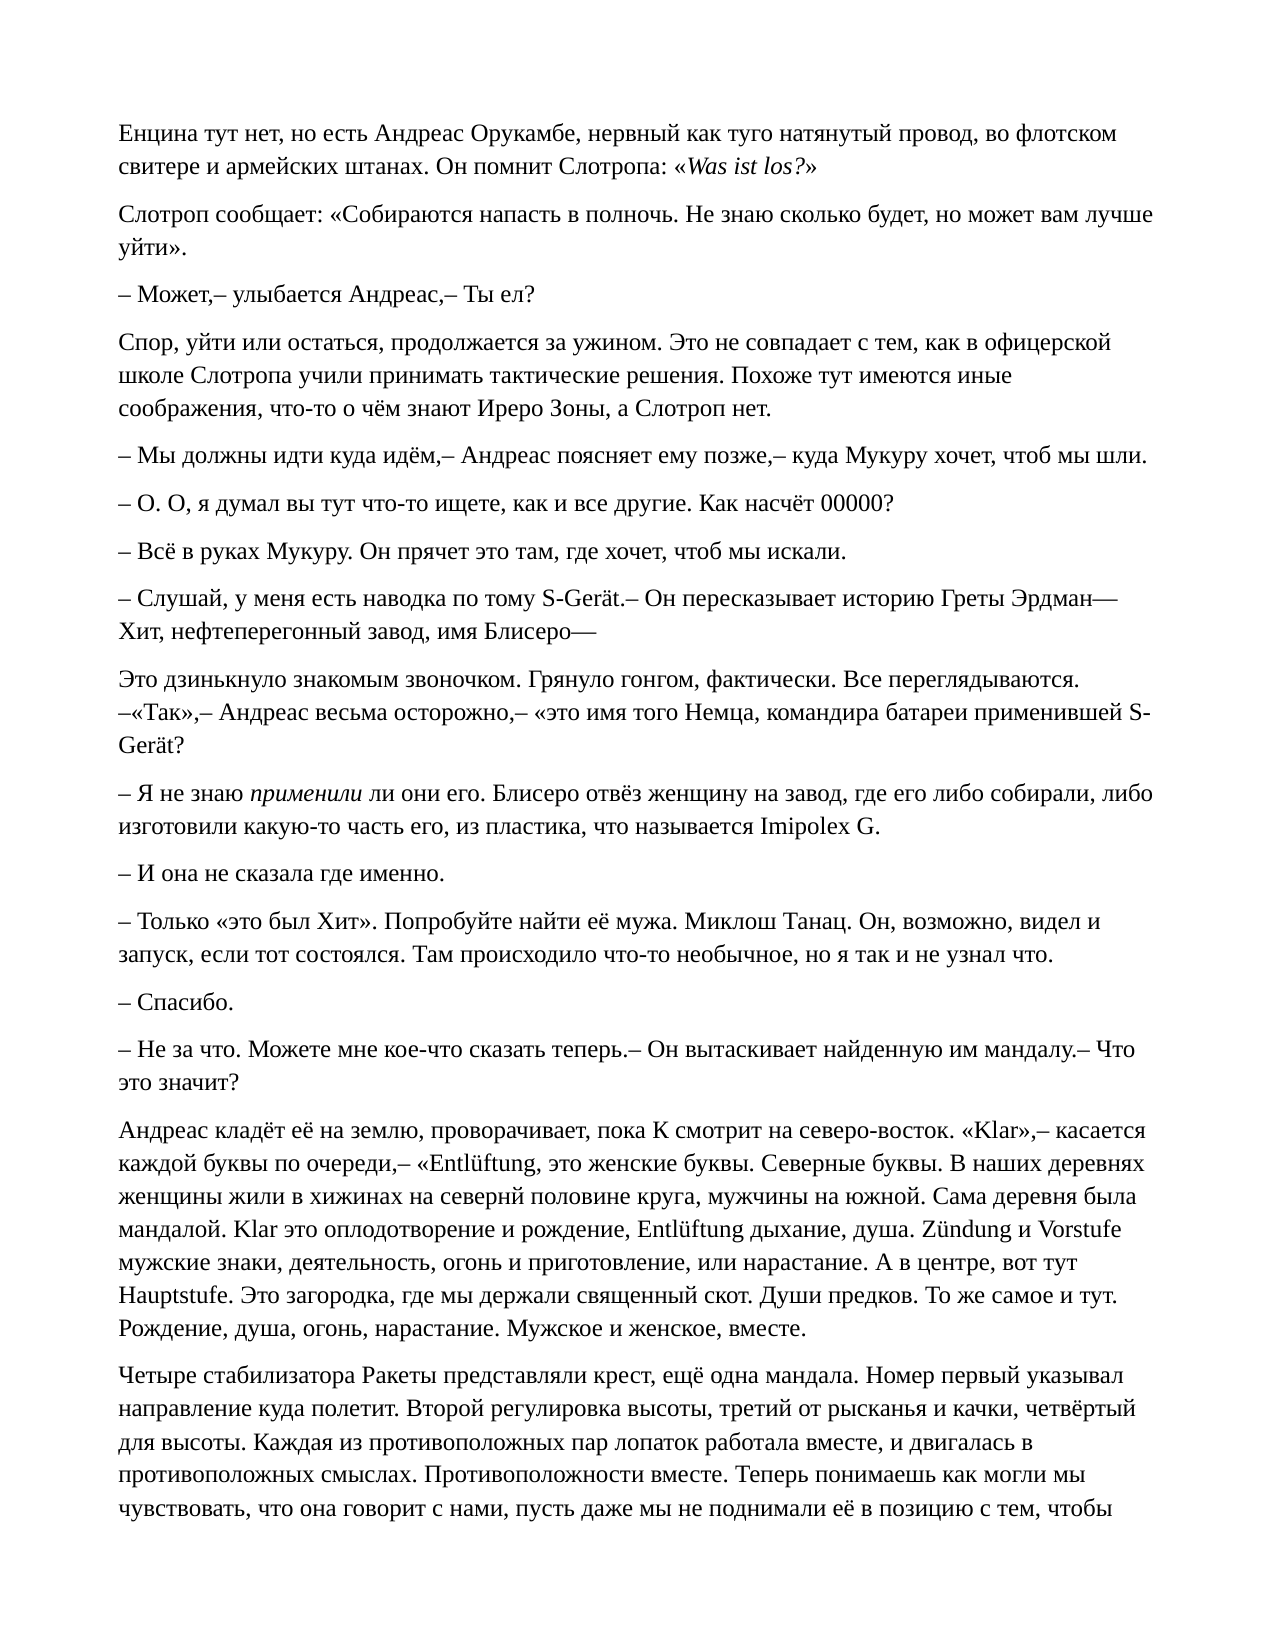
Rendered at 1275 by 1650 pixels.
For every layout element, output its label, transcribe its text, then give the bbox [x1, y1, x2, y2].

text – Мы должны идти куда идём,– Андреас поясняет ему позже,– куда Мукуру хочет, чтоб мы шли. [118, 441, 1157, 469]
text Это дзинькнуло знакомым звоночком. Грянуло гонгом, фактически. Все переглядываются. –«Так»,– Андреас весьма осторожно,– «это имя того Немца, командира батареи применившей S-Gerät? [118, 664, 1157, 759]
text – Только «это был Хит». Попробуйте найти её мужа. Миклош Танац. Он, возможно, видел и запуск, если тот состоялся. Там происходило что-то необычное, но я так и не узнал что. [118, 906, 1157, 968]
text – И она не сказала где именно. [118, 858, 1157, 887]
text – Может,– улыбается Андреас,– Ты ел? [118, 279, 1157, 308]
text Енцина тут нет, но есть Андреас Орукамбе, нервный как туго натянутый провод, во флотском свитере и армейских штанах. Он помнит Слотропа: «Was ist los?» [118, 118, 1157, 180]
text Слотроп сообщает: «Собираются напасть в полночь. Не знаю сколько будет, но может вам лучше уйти». [118, 199, 1157, 261]
text – Всё в руках Мукуру. Он прячет это там, где хочет, чтоб мы искали. [118, 536, 1157, 564]
text – Не за что. Можете мне кое-что сказать теперь.– Он вытаскивает найденную им мандалу.– Что это значит? [118, 1034, 1157, 1096]
text – Я не знаю применили ли они его. Блисеро отвёз женщину на завод, где его либо собирали, либо изготовили какую-то часть его, из пластика, что называется Imipolex G. [118, 778, 1157, 839]
text Спор, уйти или остаться, продолжается за ужином. Это не совпадает с тем, как в офицерской школе Слотропа учили принимать тактические решения. Похоже тут имеются иные соображения, что-то о чём знают Иреро Зоны, а Слотроп нет. [118, 327, 1157, 422]
text – Слушай, у меня есть наводка по тому S-Gerät.– Он пересказывает историю Греты Эрдман—Хит, нефтеперегонный завод, имя Блисеро— [118, 583, 1157, 645]
text – О. О, я думал вы тут что-то ищете, как и все другие. Как насчёт 00000? [118, 488, 1157, 517]
text Четыре стабилизатора Ракеты представляли крест, ещё одна мандала. Номер первый указывал направление куда полетит. Второй регулировка высоты, третий от рысканья и качки, четвёртый для высоты. Каждая из противоположных пар лопаток работала вместе, и двигалась в противоположных смыслах. Противоположности вместе. Теперь понимаешь как могли мы чувствовать, что она говорит с нами, пусть даже мы не поднимали её в позицию с тем, чтобы [118, 1361, 1157, 1521]
text Андреас кладёт её на землю, проворачивает, пока К смотрит на северо-восток. «Klar»,– касается каждой буквы по очереди,– «Entlüftung, это женские буквы. Северные буквы. В наших деревнях женщины жили в хижинах на севернй половине круга, мужчины на южной. Сама деревня была мандалой. Klar это оплодотворение и рождение, Entlüftung дыхание, душа. Zündung и Vorstufe мужские знаки, деятельность, огонь и приготовление, или нарастание. А в центре, вот тут Hauptstufe. Это загородка, где мы держали священный скот. Души предков. То же самое и тут. Рождение, душа, огонь, нарастание. Мужское и женское, вместе. [118, 1115, 1157, 1342]
text – Спасибо. [118, 987, 1157, 1015]
